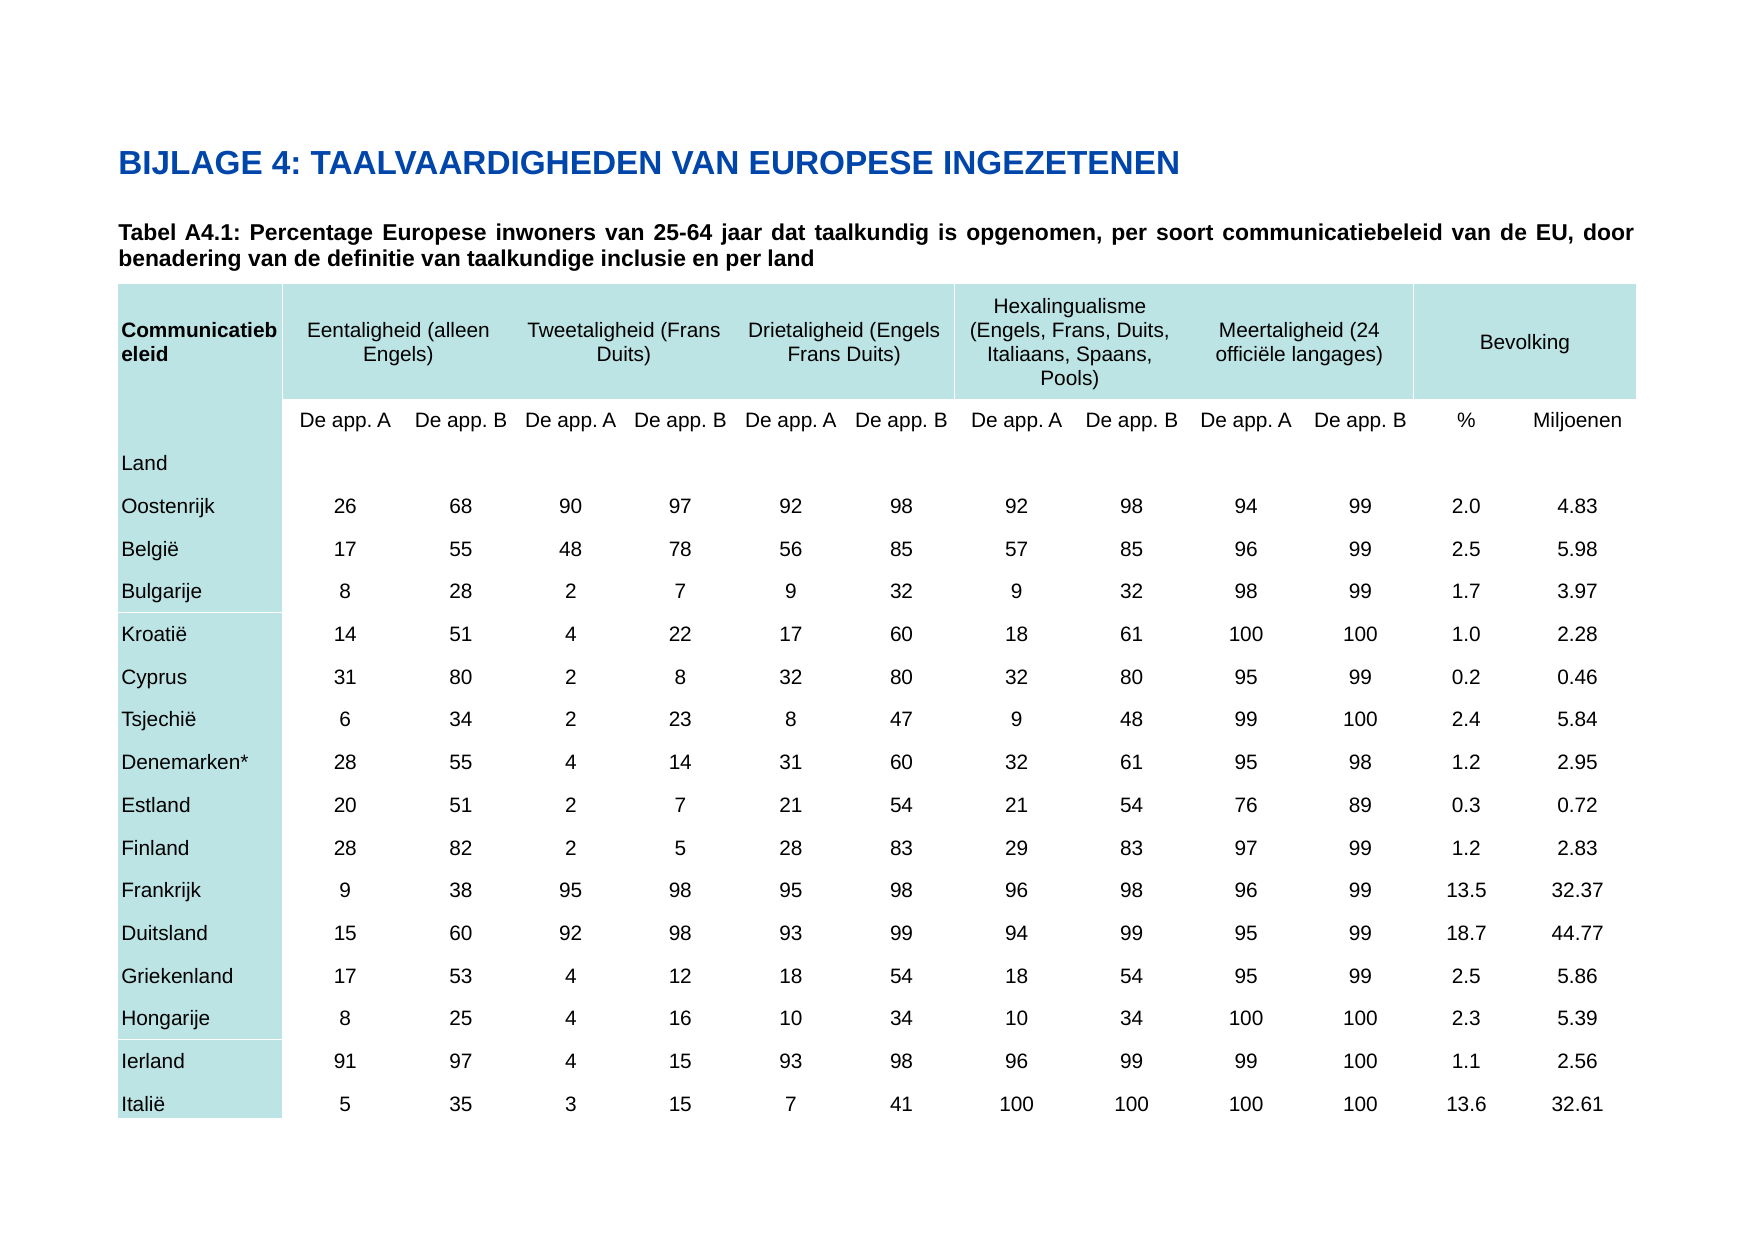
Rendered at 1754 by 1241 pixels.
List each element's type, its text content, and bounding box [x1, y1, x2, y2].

table_cell 99 [1307, 484, 1413, 527]
table_header Drietaligheid (Engels Frans Duits) [733, 284, 954, 399]
table_cell 2 [514, 570, 627, 612]
table_cell 1.2 [1414, 741, 1519, 783]
table_cell 16 [627, 997, 733, 1039]
table_cell 54 [848, 954, 954, 997]
table_cell 95 [733, 869, 848, 911]
table_cell 99 [1307, 954, 1413, 997]
table_cell 100 [1185, 997, 1307, 1039]
table_cell Bulgarije [118, 570, 282, 612]
table_cell 14 [283, 613, 407, 655]
subtitle BIJLAGE 4: TAALVAARDIGHEDEN VAN EUROPESE INGEZETENEN [118, 143, 1636, 182]
table_cell 32.61 [1519, 1082, 1636, 1118]
table_cell 18 [955, 613, 1078, 655]
table_cell [118, 399, 282, 442]
table_cell [848, 442, 954, 484]
table_cell 100 [1185, 613, 1307, 655]
table_cell 100 [1185, 1082, 1307, 1118]
table_cell [733, 442, 848, 484]
table_cell 100 [1307, 698, 1413, 741]
table_cell 22 [627, 613, 733, 655]
table_cell 94 [1185, 484, 1307, 527]
table_cell 32.37 [1519, 869, 1636, 911]
table_cell Duitsland [118, 911, 282, 954]
table_cell [1519, 442, 1636, 484]
table_cell 61 [1078, 613, 1185, 655]
table_cell 83 [848, 826, 954, 869]
table_cell 100 [955, 1082, 1078, 1118]
table_cell 28 [283, 826, 407, 869]
table_cell 83 [1078, 826, 1185, 869]
table_cell 2 [514, 783, 627, 826]
table_cell 2.5 [1414, 527, 1519, 570]
table_cell 85 [848, 527, 954, 570]
table_cell 99 [1307, 570, 1413, 612]
table_cell 4.83 [1519, 484, 1636, 527]
table_cell 55 [408, 741, 514, 783]
table_header Meertaligheid (24 officiële langages) [1185, 284, 1413, 399]
table_cell 2 [514, 655, 627, 698]
table_cell 51 [408, 613, 514, 655]
table_cell 18.7 [1414, 911, 1519, 954]
table_cell De app. A [955, 399, 1078, 442]
table_cell 4 [514, 997, 627, 1039]
table_cell 4 [514, 1040, 627, 1082]
table_cell 41 [848, 1082, 954, 1118]
table_cell 9 [955, 698, 1078, 741]
table_cell De app. B [848, 399, 954, 442]
table_cell 96 [955, 1040, 1078, 1082]
table_cell 56 [733, 527, 848, 570]
table_cell 95 [1185, 954, 1307, 997]
table_cell 7 [733, 1082, 848, 1118]
table_cell 61 [1078, 741, 1185, 783]
table_cell 85 [1078, 527, 1185, 570]
table_cell 99 [1078, 1040, 1185, 1082]
table_cell 68 [408, 484, 514, 527]
table_cell [627, 442, 733, 484]
table_cell 4 [514, 954, 627, 997]
table_cell 0.72 [1519, 783, 1636, 826]
table_cell 32 [848, 570, 954, 612]
table_cell De app. A [514, 399, 627, 442]
table_cell 99 [1307, 911, 1413, 954]
table_cell 99 [1307, 527, 1413, 570]
table_cell 10 [733, 997, 848, 1039]
table_cell 9 [733, 570, 848, 612]
table_header Eentaligheid (alleen Engels) [283, 284, 514, 399]
table_cell 23 [627, 698, 733, 741]
table_cell 2.56 [1519, 1040, 1636, 1082]
table_cell 2.5 [1414, 954, 1519, 997]
table_cell 21 [955, 783, 1078, 826]
table_cell 13.6 [1414, 1082, 1519, 1118]
table_cell 95 [1185, 911, 1307, 954]
table_cell De app. A [1185, 399, 1307, 442]
table_cell 1.7 [1414, 570, 1519, 612]
table_cell [1414, 442, 1519, 484]
table_cell 25 [408, 997, 514, 1039]
table_cell 98 [848, 1040, 954, 1082]
table_cell 15 [283, 911, 407, 954]
table_cell 54 [848, 783, 954, 826]
table_cell 18 [733, 954, 848, 997]
table_cell 0.2 [1414, 655, 1519, 698]
table_cell 26 [283, 484, 407, 527]
table_cell 29 [955, 826, 1078, 869]
table_cell 15 [627, 1082, 733, 1118]
table_cell [408, 442, 514, 484]
table_cell 2 [514, 698, 627, 741]
table_cell Ierland [118, 1040, 282, 1082]
table_cell 5.84 [1519, 698, 1636, 741]
table_cell [1078, 442, 1185, 484]
table_cell 17 [283, 954, 407, 997]
table_cell Griekenland [118, 954, 282, 997]
table_cell 9 [283, 869, 407, 911]
table_cell België [118, 527, 282, 570]
table_header Communicatiebeleid [118, 284, 282, 399]
table_cell 2.28 [1519, 613, 1636, 655]
table_cell 82 [408, 826, 514, 869]
table_header Bevolking [1414, 284, 1636, 399]
table_cell 12 [627, 954, 733, 997]
table_cell Tsjechië [118, 698, 282, 741]
table_cell 98 [1185, 570, 1307, 612]
table_cell De app. B [1307, 399, 1413, 442]
table_cell 31 [733, 741, 848, 783]
table_cell 4 [514, 741, 627, 783]
table_cell 5 [627, 826, 733, 869]
table_cell 15 [627, 1040, 733, 1082]
table_cell 0.46 [1519, 655, 1636, 698]
table_cell 32 [733, 655, 848, 698]
table_cell 10 [955, 997, 1078, 1039]
table_cell 28 [408, 570, 514, 612]
table_cell 98 [627, 869, 733, 911]
table_cell 97 [627, 484, 733, 527]
table_cell 98 [1078, 484, 1185, 527]
table_cell 92 [955, 484, 1078, 527]
table_cell 28 [283, 741, 407, 783]
table_cell 92 [733, 484, 848, 527]
table_cell 98 [848, 484, 954, 527]
table_cell 93 [733, 1040, 848, 1082]
table_cell 96 [1185, 869, 1307, 911]
table_cell [283, 442, 407, 484]
table_cell 17 [733, 613, 848, 655]
table_cell 17 [283, 527, 407, 570]
table_cell 99 [1307, 655, 1413, 698]
table_cell 28 [733, 826, 848, 869]
table_cell Estland [118, 783, 282, 826]
table_header Hexalingualisme (Engels, Frans, Duits, Italiaans, Spaans, Pools) [955, 284, 1185, 399]
table_cell 8 [283, 570, 407, 612]
table_cell 55 [408, 527, 514, 570]
table_cell 6 [283, 698, 407, 741]
table_cell 100 [1307, 1082, 1413, 1118]
table_cell 31 [283, 655, 407, 698]
table_cell Cyprus [118, 655, 282, 698]
table_cell De app. A [733, 399, 848, 442]
table_cell De app. A [283, 399, 407, 442]
table_cell 20 [283, 783, 407, 826]
table_cell 60 [848, 741, 954, 783]
table_cell Hongarije [118, 997, 282, 1039]
table_cell 1.0 [1414, 613, 1519, 655]
table_cell 54 [1078, 954, 1185, 997]
table_cell 80 [848, 655, 954, 698]
table_cell 91 [283, 1040, 407, 1082]
table_cell 35 [408, 1082, 514, 1118]
table_cell De app. B [408, 399, 514, 442]
table_cell 99 [1185, 1040, 1307, 1082]
table_cell 48 [1078, 698, 1185, 741]
table_cell 5 [283, 1082, 407, 1118]
table_cell 32 [955, 655, 1078, 698]
table_cell 57 [955, 527, 1078, 570]
table_cell Land [118, 442, 282, 484]
table_cell 92 [514, 911, 627, 954]
table_cell 34 [1078, 997, 1185, 1039]
table_cell 95 [1185, 655, 1307, 698]
table_cell 8 [283, 997, 407, 1039]
table_cell 2.0 [1414, 484, 1519, 527]
table_cell 99 [848, 911, 954, 954]
table_cell Kroatië [118, 613, 282, 655]
table_cell 98 [627, 911, 733, 954]
table_cell 76 [1185, 783, 1307, 826]
table_cell [1307, 442, 1413, 484]
table_cell 89 [1307, 783, 1413, 826]
table_cell 48 [514, 527, 627, 570]
table_header Tweetaligheid (Frans Duits) [514, 284, 733, 399]
table_cell 44.77 [1519, 911, 1636, 954]
table_cell 98 [1307, 741, 1413, 783]
table_cell 97 [408, 1040, 514, 1082]
table_cell 3.97 [1519, 570, 1636, 612]
table_cell 99 [1307, 826, 1413, 869]
table_cell 2.4 [1414, 698, 1519, 741]
table_cell % [1414, 399, 1519, 442]
table_cell 93 [733, 911, 848, 954]
table_cell 14 [627, 741, 733, 783]
table_cell 2.83 [1519, 826, 1636, 869]
table_cell 7 [627, 783, 733, 826]
table_cell 54 [1078, 783, 1185, 826]
table_cell 4 [514, 613, 627, 655]
table_cell 9 [955, 570, 1078, 612]
table_cell 94 [955, 911, 1078, 954]
table_cell 2 [514, 826, 627, 869]
table_cell 96 [1185, 527, 1307, 570]
table_cell 7 [627, 570, 733, 612]
table_cell 97 [1185, 826, 1307, 869]
table_cell 2.3 [1414, 997, 1519, 1039]
table_cell 0.3 [1414, 783, 1519, 826]
table_cell Oostenrijk [118, 484, 282, 527]
table_cell 47 [848, 698, 954, 741]
table_cell [955, 442, 1078, 484]
table_cell 13.5 [1414, 869, 1519, 911]
table_cell De app. B [1078, 399, 1185, 442]
table_cell 99 [1185, 698, 1307, 741]
table_cell 60 [408, 911, 514, 954]
table_cell 96 [955, 869, 1078, 911]
table_cell 18 [955, 954, 1078, 997]
table_cell 60 [848, 613, 954, 655]
table_cell Denemarken* [118, 741, 282, 783]
table_cell 21 [733, 783, 848, 826]
table_cell 1.1 [1414, 1040, 1519, 1082]
table_cell 98 [1078, 869, 1185, 911]
table_cell 34 [408, 698, 514, 741]
table_cell 5.98 [1519, 527, 1636, 570]
table_cell 8 [627, 655, 733, 698]
table_cell [514, 442, 627, 484]
table_cell 100 [1307, 997, 1413, 1039]
table_cell 78 [627, 527, 733, 570]
table_cell 80 [1078, 655, 1185, 698]
table_cell De app. B [627, 399, 733, 442]
table_cell Frankrijk [118, 869, 282, 911]
table_cell 2.95 [1519, 741, 1636, 783]
table_cell 1.2 [1414, 826, 1519, 869]
table_cell Miljoenen [1519, 399, 1636, 442]
table_cell 95 [514, 869, 627, 911]
table_cell [1185, 442, 1307, 484]
table_cell 53 [408, 954, 514, 997]
table_cell 95 [1185, 741, 1307, 783]
table_cell 3 [514, 1082, 627, 1118]
table_cell 34 [848, 997, 954, 1039]
table_cell 98 [848, 869, 954, 911]
table_cell 5.39 [1519, 997, 1636, 1039]
table_cell 5.86 [1519, 954, 1636, 997]
table_cell 38 [408, 869, 514, 911]
table_cell 51 [408, 783, 514, 826]
table_cell 80 [408, 655, 514, 698]
table_cell 90 [514, 484, 627, 527]
table_cell Italië [118, 1082, 282, 1118]
table_cell 100 [1078, 1082, 1185, 1118]
text Tabel A4.1: Percentage Europese inwoners van 25-64 jaar dat taalkundig is opgenomen, per soort communicatiebeleid van de EU, door benadering van de definitie van taalkundige inclusie en per land [118, 219, 1636, 272]
table_cell 8 [733, 698, 848, 741]
table_cell 99 [1078, 911, 1185, 954]
table_cell Finland [118, 826, 282, 869]
table_cell 32 [1078, 570, 1185, 612]
table_cell 32 [955, 741, 1078, 783]
table_cell 100 [1307, 1040, 1413, 1082]
table_cell 100 [1307, 613, 1413, 655]
table_cell 99 [1307, 869, 1413, 911]
